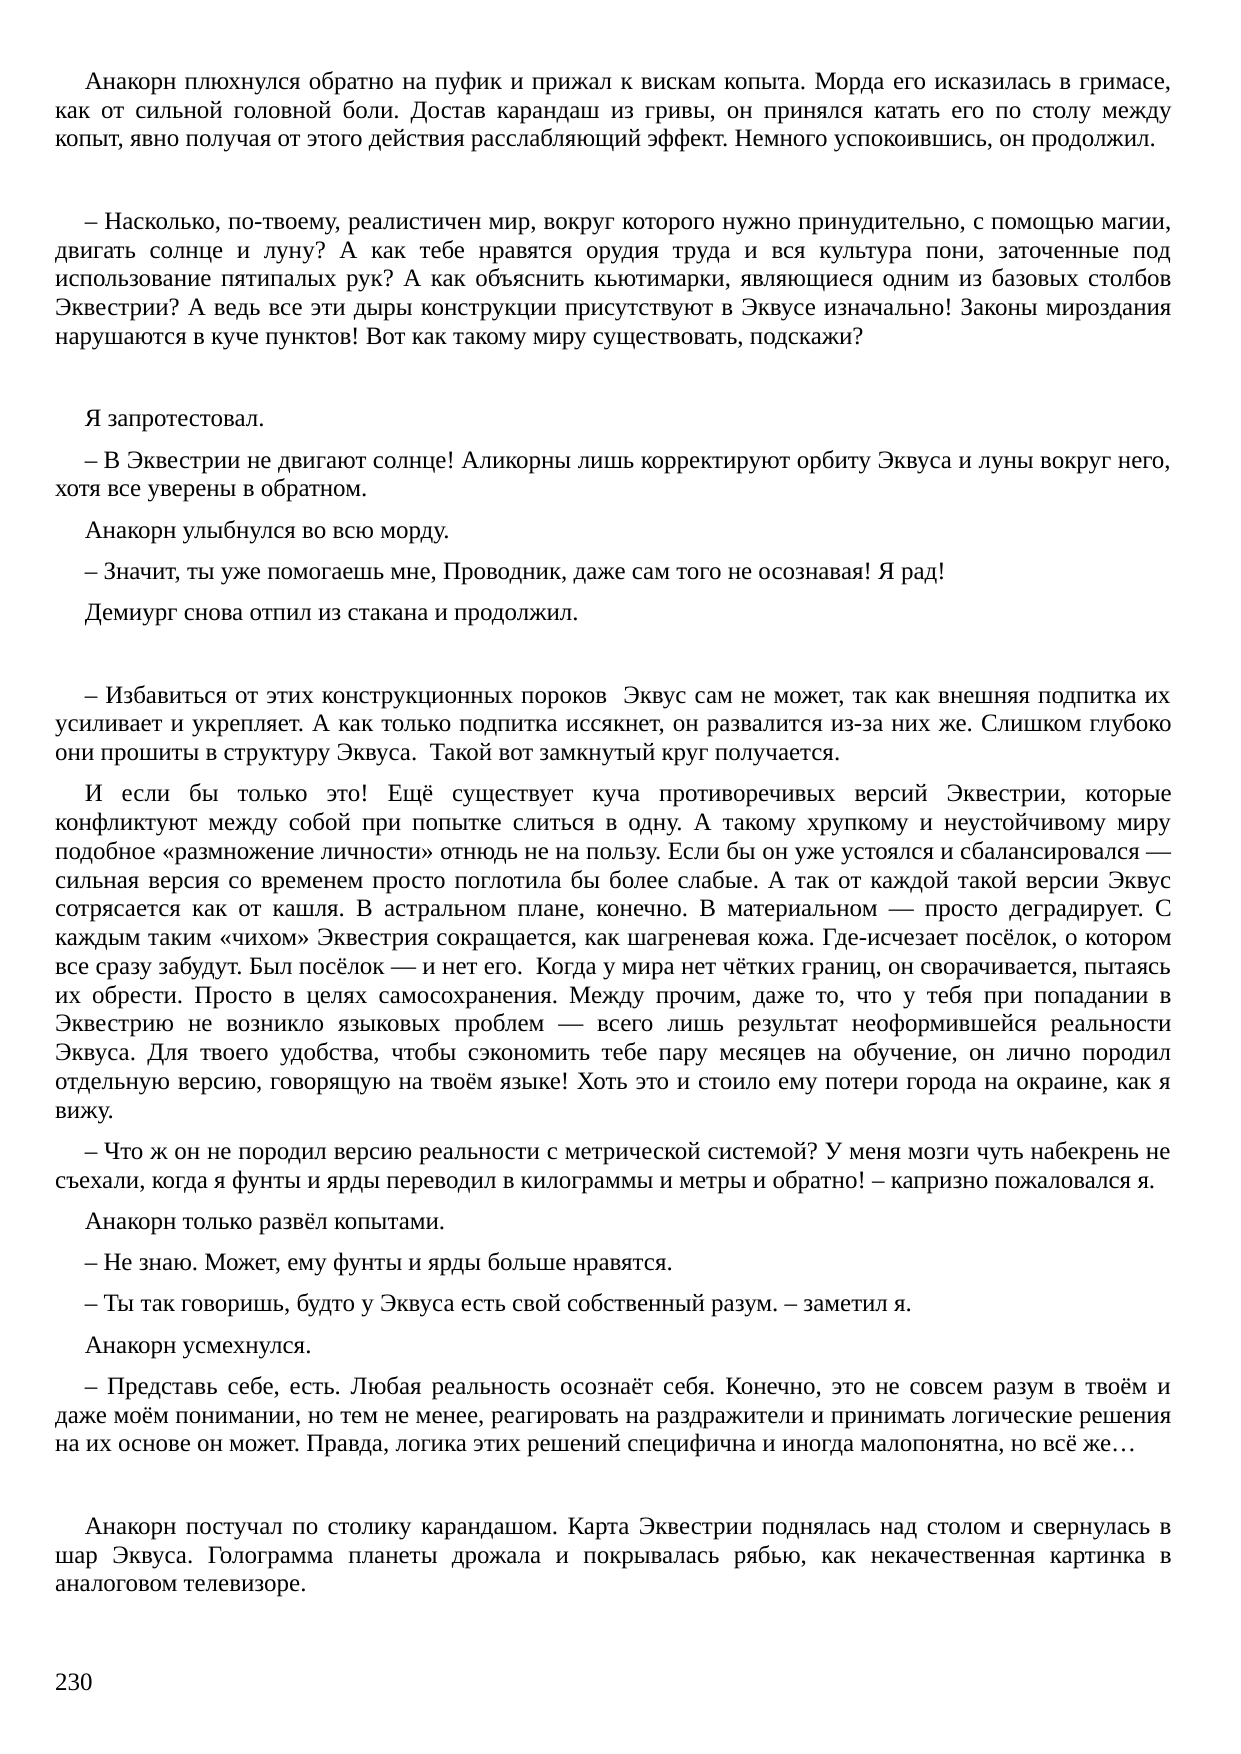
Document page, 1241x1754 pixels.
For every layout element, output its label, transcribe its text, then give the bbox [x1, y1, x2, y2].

text – Что ж он не породил версию реальности с метрической системой? У меня мозги чуть набекрень не съехали, когда я фунты и ярды переводил в килограммы и метры и обратно! – капризно пожаловался я. [55, 1136, 1173, 1193]
text – Представь себе, есть. Любая реальность осознаёт себя. Конечно, это не совсем разум в твоём и даже моём понимании, но тем не менее, реагировать на раздражители и принимать логические решения на их основе он может. Правда, логика этих решений специфична и иногда малопонятна, но всё же… [55, 1371, 1173, 1457]
text Анакорн постучал по столику карандашом. Карта Эквестрии поднялась над столом и свернулась в шар Эквуса. Голограмма планеты дрожала и покрывалась рябью, как некачественная картинка в аналоговом телевизоре. [55, 1511, 1173, 1597]
text Анакорн улыбнулся во всю морду. [55, 515, 1173, 543]
text Анакорн плюхнулся обратно на пуфик и прижал к вискам копыта. Морда его исказилась в гримасе, как от сильной головной боли. Достав карандаш из гривы, он принялся катать его по столу между копыт, явно получая от этого действия расслабляющий эффект. Немного успокоившись, он продолжил. [55, 66, 1173, 152]
text – Значит, ты уже помогаешь мне, Проводник, даже сам того не осознавая! Я рад! [55, 556, 1173, 585]
text – Насколько, по-твоему, реалистичен мир, вокруг которого нужно принудительно, с помощью магии, двигать солнце и луну? А как тебе нравятся орудия труда и вся культура пони, заточенные под использование пятипалых рук? А как объяснить кьютимарки, являющиеся одним из базовых столбов Эквестрии? А ведь все эти дыры конструкции присутствуют в Эквусе изначально! Законы мироздания нарушаются в куче пунктов! Вот как такому миру существовать, подскажи? [55, 206, 1173, 350]
text Анакорн усмехнулся. [55, 1330, 1173, 1358]
text – Избавиться от этих конструкционных пороков Эквус сам не может, так как внешняя подпитка их усиливает и укрепляет. А как только подпитка иссякнет, он развалится из-за них же. Слишком глубоко они прошиты в структуру Эквуса. Такой вот замкнутый круг получается. [55, 680, 1173, 766]
text – Не знаю. Может, ему фунты и ярды больше нравятся. [55, 1247, 1173, 1276]
text Я запротестовал. [55, 403, 1173, 432]
text И если бы только это! Ещё существует куча противоречивых версий Эквестрии, которые конфликтуют между собой при попытке слиться в одну. А такому хрупкому и неустойчивому миру подобное «размножение личности» отнюдь не на пользу. Если бы он уже устоялся и сбалансировался — сильная версия со временем просто поглотила бы более слабые. А так от каждой такой версии Эквус сотрясается как от кашля. В астральном плане, конечно. В материальном — просто деградирует. С каждым таким «чихом» Эквестрия сокращается, как шагреневая кожа. Где-исчезает посёлок, о котором все сразу забудут. Был посёлок — и нет его. Когда у мира нет чётких границ, он сворачивается, пытаясь их обрести. Просто в целях самосохранения. Между прочим, даже то, что у тебя при попадании в Эквестрию не возникло языковых проблем — всего лишь результат неоформившейся реальности Эквуса. Для твоего удобства, чтобы сэкономить тебе пару месяцев на обучение, он лично породил отдельную версию, говорящую на твоём языке! Хоть это и стоило ему потери города на окраине, как я вижу. [55, 778, 1173, 1123]
text – В Эквестрии не двигают солнце! Аликорны лишь корректируют орбиту Эквуса и луны вокруг него, хотя все уверены в обратном. [55, 445, 1173, 502]
text Демиург снова отпил из стакана и продолжил. [55, 597, 1173, 626]
text Анакорн только развёл копытами. [55, 1206, 1173, 1235]
text – Ты так говоришь, будто у Эквуса есть свой собственный разум. – заметил я. [55, 1288, 1173, 1317]
